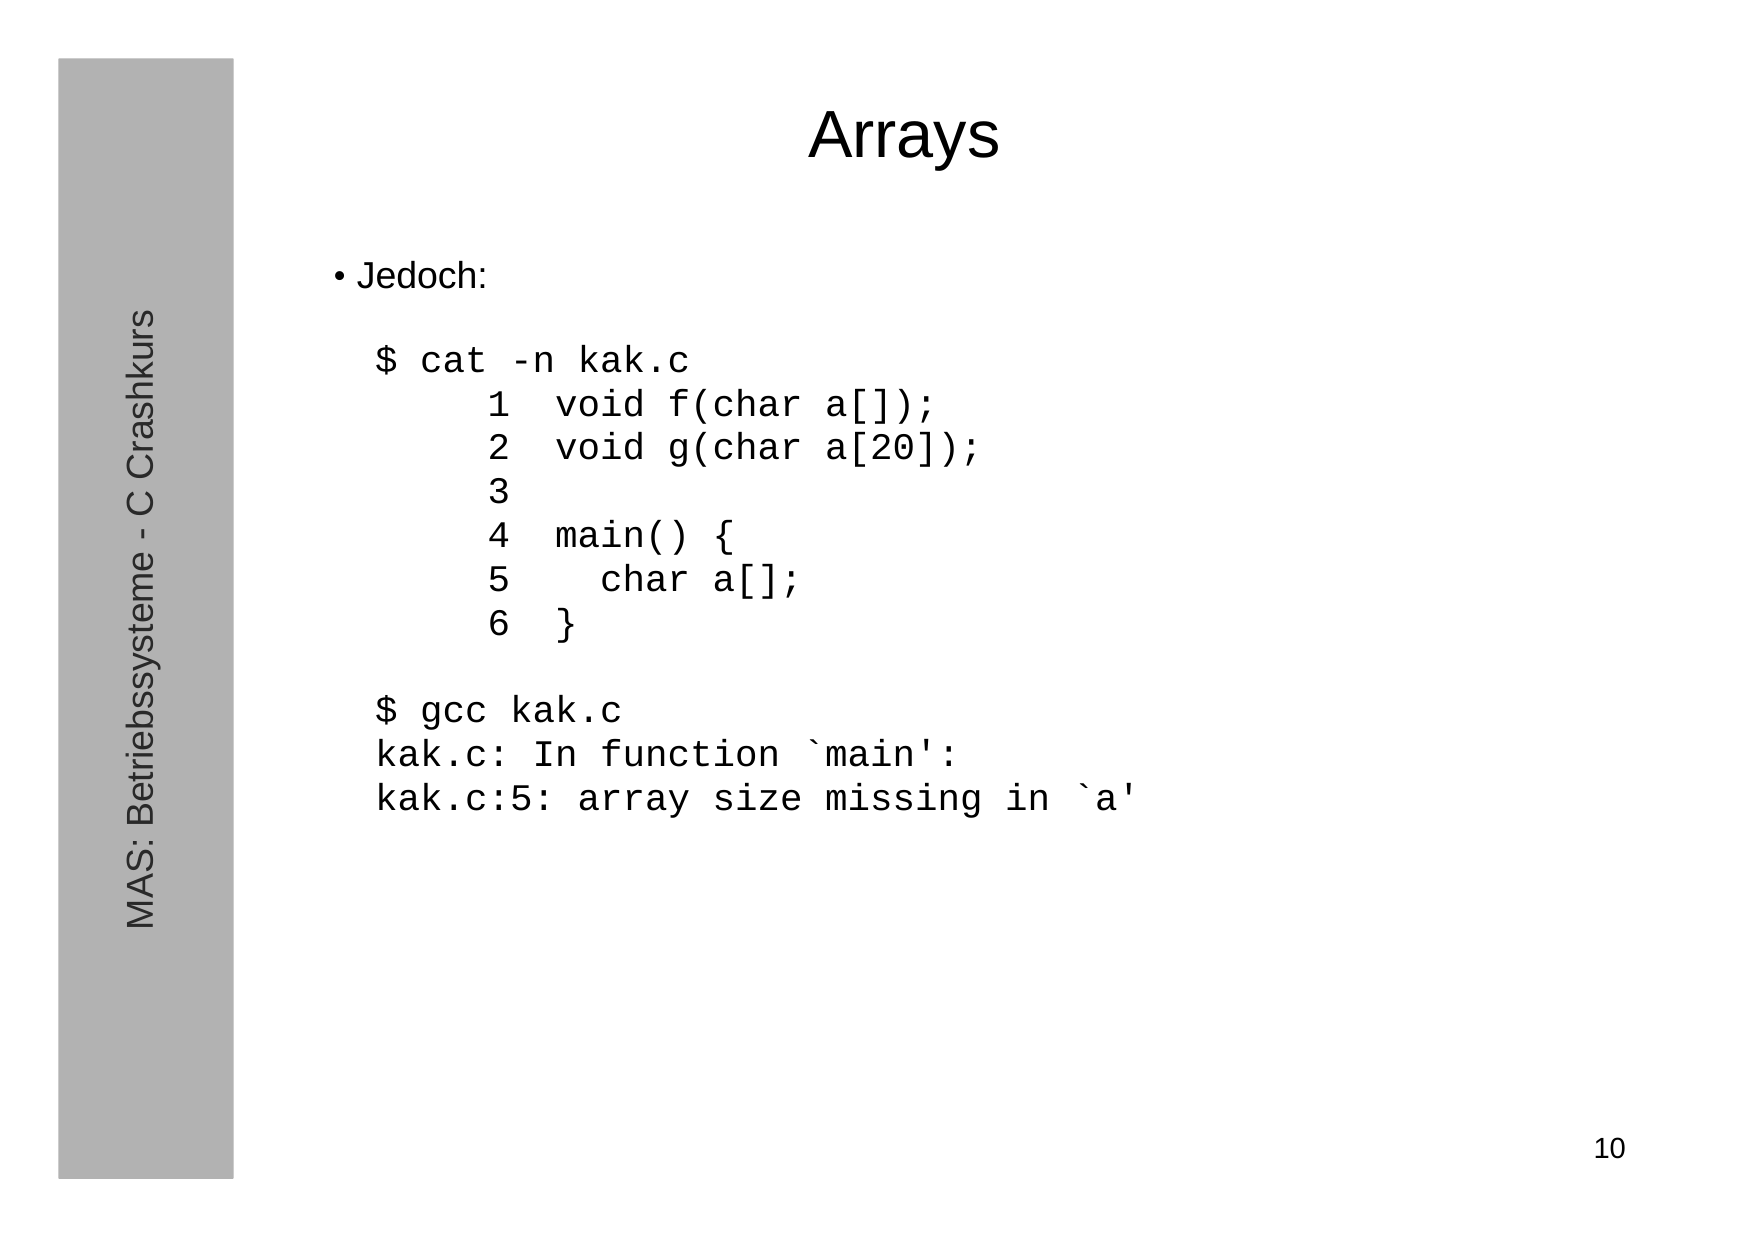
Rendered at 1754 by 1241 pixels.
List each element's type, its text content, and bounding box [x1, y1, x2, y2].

text_box [290, 221, 1651, 383]
text_box [59, 59, 233, 1179]
text_box Arrays [783, 86, 1026, 181]
text_box [1593, 1130, 1651, 1168]
text_box MAS: Betriebssysteme - C Crashkurs [110, 60, 195, 1180]
text_box Jedoch: $ cat -n kak.c 1 void f(char a[]); 2 void g(char a[20]); 3 4 main() { 5 char a[]; 6 } $ gcc kak.c kak.c: In function `main': kak.c:5: array size missing in `a' [318, 246, 1637, 1186]
